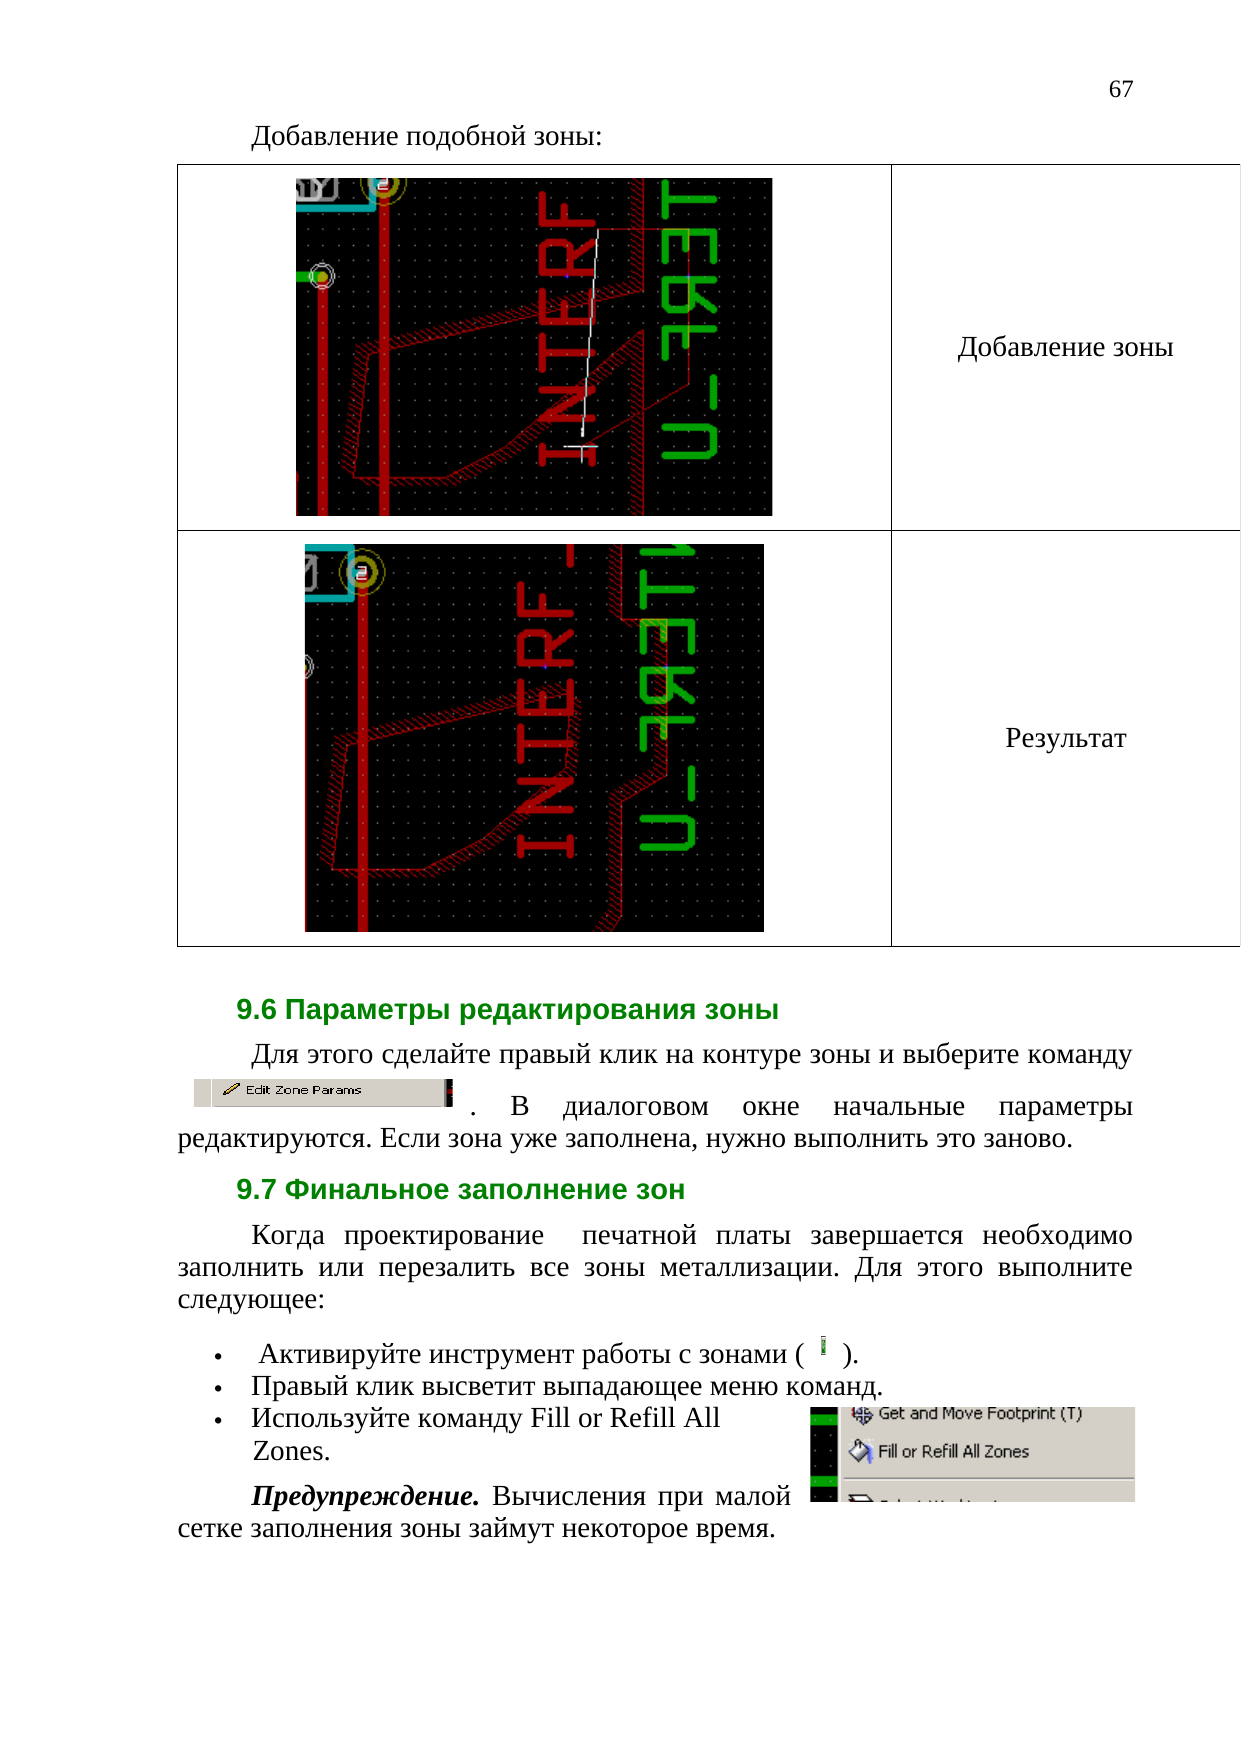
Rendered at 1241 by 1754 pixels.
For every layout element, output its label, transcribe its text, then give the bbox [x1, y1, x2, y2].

subtitle 9.7 Финальное заполнение зон [236, 1173, 1134, 1206]
text Когда проектирование печатной платы завершается необходимо заполнить или перезалить все зоны металлизации. Для этого выполните следующее: [177, 1218, 1134, 1315]
list Используйте команду Fill or Refill All Zones. [215, 1402, 1134, 1466]
picture [810, 1407, 1136, 1502]
picture [821, 1336, 826, 1355]
picture [296, 178, 773, 516]
subtitle 9.6 Параметры редактирования зоны [236, 993, 1134, 1025]
picture [304, 544, 764, 932]
table_cell [178, 531, 891, 946]
text Предупреждение. Вычисления при малой сетке заполнения зоны займут некоторое время. [177, 1479, 1134, 1543]
text Для этого сделайте правый клик на контуре зоны и выберите команду . В диалоговом окне начальные параметры редактируются. Если зона уже заполнена, нужно выполнить это заново. [177, 1038, 1134, 1154]
picture [193, 1079, 453, 1107]
table_header [178, 165, 891, 530]
list Правый клик высветит выпадающее меню команд. [215, 1369, 1134, 1402]
text Добавление подобной зоны: [177, 119, 1134, 151]
table_header Добавление зоны [892, 165, 1240, 530]
list Активируйте инструмент работы с зонами (). [215, 1327, 1134, 1369]
table_cell Результат [892, 531, 1240, 946]
